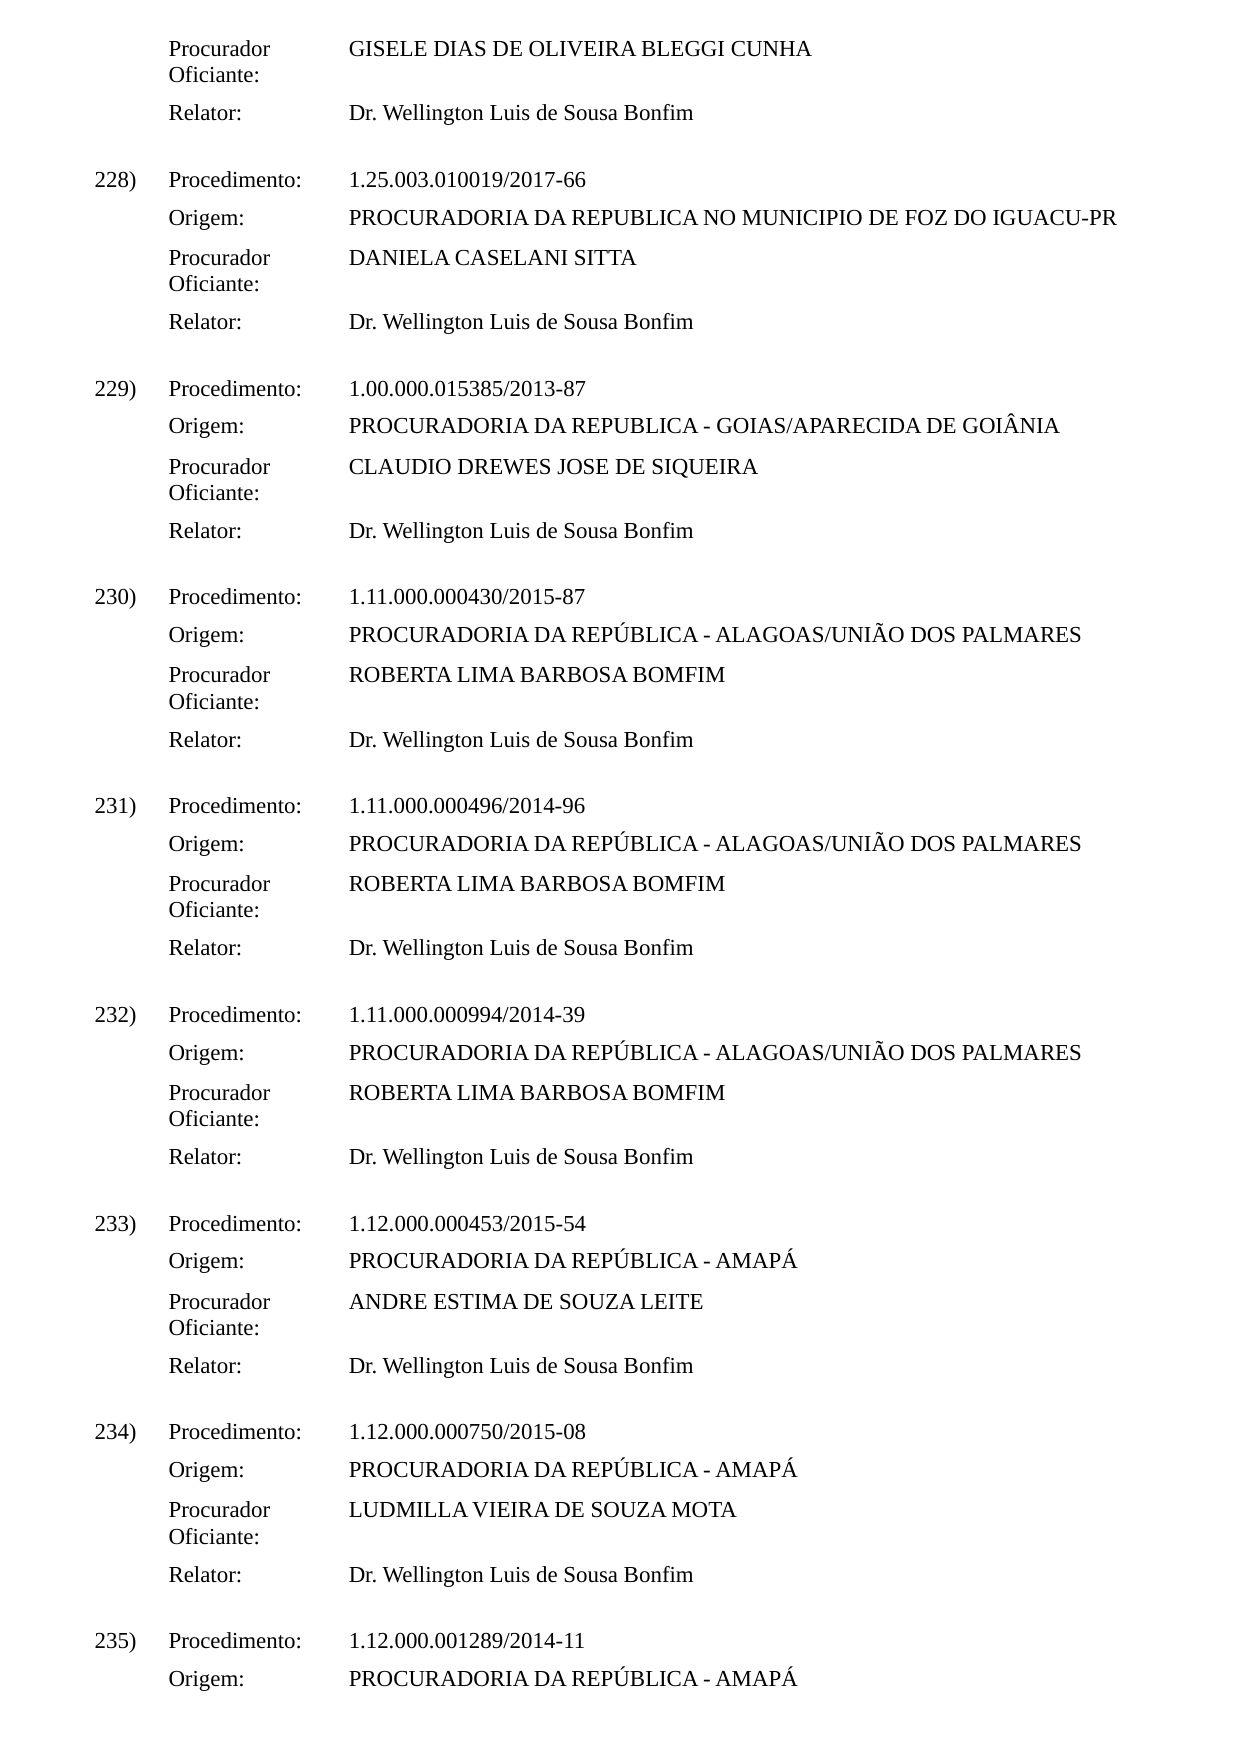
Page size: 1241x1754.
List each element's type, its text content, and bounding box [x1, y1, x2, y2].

table_cell [89, 1138, 162, 1178]
table_cell Dr. Wellington Luis de Sousa Bonfim [343, 1346, 1139, 1386]
table_cell Relator: [163, 511, 343, 551]
table_header 235) [89, 1621, 162, 1659]
table_header Procedimento: [163, 1621, 343, 1659]
table_cell ROBERTA LIMA BARBOSA BOMFIM [343, 865, 1139, 929]
table_cell [89, 720, 162, 760]
table_cell LUDMILLA VIEIRA DE SOUZA MOTA [343, 1491, 1139, 1555]
table_cell Procurador Oficiante: [163, 1282, 343, 1346]
table_cell Procurador Oficiante: [163, 865, 343, 929]
table_cell CLAUDIO DREWES JOSE DE SIQUEIRA [343, 447, 1139, 511]
table_header 232) [89, 995, 162, 1033]
table_header 1.12.000.000453/2015-54 [343, 1204, 1139, 1242]
table_cell Origem: [163, 198, 343, 238]
table_cell [89, 824, 162, 864]
table_cell DANIELA CASELANI SITTA [343, 238, 1139, 302]
table_cell PROCURADORIA DA REPUBLICA NO MUNICIPIO DE FOZ DO IGUACU-PR [343, 198, 1139, 238]
table_cell Dr. Wellington Luis de Sousa Bonfim [343, 303, 1139, 343]
table_cell [89, 1555, 162, 1595]
table_cell PROCURADORIA DA REPÚBLICA - AMAPÁ [343, 1242, 1139, 1282]
table_cell [89, 1451, 162, 1491]
table_header 1.25.003.010019/2017-66 [343, 160, 1139, 198]
table_header Procedimento: [163, 369, 343, 407]
table_header 231) [89, 786, 162, 824]
table_header 1.12.000.001289/2014-11 [343, 1621, 1139, 1659]
table_cell [89, 303, 162, 343]
table_cell Origem: [163, 824, 343, 864]
table_cell [89, 94, 162, 134]
table_cell Relator: [163, 94, 343, 134]
table_header Procedimento: [163, 1413, 343, 1451]
table_cell [89, 1242, 162, 1282]
table_cell Origem: [163, 616, 343, 656]
table_cell Origem: [163, 1451, 343, 1491]
table_cell Procurador Oficiante: [163, 238, 343, 302]
table_cell PROCURADORIA DA REPÚBLICA - AMAPÁ [343, 1659, 1139, 1699]
table_cell Origem: [163, 1659, 343, 1699]
table_cell Dr. Wellington Luis de Sousa Bonfim [343, 1555, 1139, 1595]
table_cell [89, 616, 162, 656]
table_header 1.11.000.000994/2014-39 [343, 995, 1139, 1033]
table_header Procedimento: [163, 995, 343, 1033]
table_cell Relator: [163, 1138, 343, 1178]
table_cell Procurador Oficiante: [163, 656, 343, 720]
table_cell [89, 1491, 162, 1555]
table_cell Relator: [163, 929, 343, 969]
table_cell [89, 929, 162, 969]
table_header Procedimento: [163, 160, 343, 198]
table_cell [89, 1282, 162, 1346]
table_cell ANDRE ESTIMA DE SOUZA LEITE [343, 1282, 1139, 1346]
table_cell Procurador Oficiante: [163, 1491, 343, 1555]
table_cell [89, 865, 162, 929]
table_cell Dr. Wellington Luis de Sousa Bonfim [343, 720, 1139, 760]
table_header Procedimento: [163, 1204, 343, 1242]
table_cell [89, 238, 162, 302]
table_cell [89, 1073, 162, 1137]
table_cell [89, 30, 162, 94]
table_cell Relator: [163, 720, 343, 760]
table_cell [89, 1033, 162, 1073]
table_header 1.11.000.000496/2014-96 [343, 786, 1139, 824]
table_cell Relator: [163, 303, 343, 343]
table_cell PROCURADORIA DA REPÚBLICA - ALAGOAS/UNIÃO DOS PALMARES [343, 1033, 1139, 1073]
table_cell [89, 407, 162, 447]
table_cell Procurador Oficiante: [163, 30, 343, 94]
table_cell [89, 1659, 162, 1699]
table_cell ROBERTA LIMA BARBOSA BOMFIM [343, 656, 1139, 720]
table_cell Relator: [163, 1555, 343, 1595]
table_cell Relator: [163, 1346, 343, 1386]
table_header 228) [89, 160, 162, 198]
table_cell Dr. Wellington Luis de Sousa Bonfim [343, 94, 1139, 134]
table_cell GISELE DIAS DE OLIVEIRA BLEGGI CUNHA [343, 30, 1139, 94]
table_cell Dr. Wellington Luis de Sousa Bonfim [343, 1138, 1139, 1178]
table_header 1.11.000.000430/2015-87 [343, 578, 1139, 616]
table_header 1.00.000.015385/2013-87 [343, 369, 1139, 407]
table_header 230) [89, 578, 162, 616]
table_cell PROCURADORIA DA REPUBLICA - GOIAS/APARECIDA DE GOIÂNIA [343, 407, 1139, 447]
table_cell Dr. Wellington Luis de Sousa Bonfim [343, 929, 1139, 969]
table_cell [89, 656, 162, 720]
table_header 233) [89, 1204, 162, 1242]
table_header Procedimento: [163, 578, 343, 616]
table_cell [89, 1346, 162, 1386]
table_cell PROCURADORIA DA REPÚBLICA - ALAGOAS/UNIÃO DOS PALMARES [343, 616, 1139, 656]
table_header 1.12.000.000750/2015-08 [343, 1413, 1139, 1451]
table_header Procedimento: [163, 786, 343, 824]
table_cell [89, 198, 162, 238]
table_cell Origem: [163, 1242, 343, 1282]
table_cell Procurador Oficiante: [163, 1073, 343, 1137]
table_cell [89, 511, 162, 551]
table_header 234) [89, 1413, 162, 1451]
table_cell ROBERTA LIMA BARBOSA BOMFIM [343, 1073, 1139, 1137]
table_cell Origem: [163, 407, 343, 447]
table_header 229) [89, 369, 162, 407]
table_cell PROCURADORIA DA REPÚBLICA - AMAPÁ [343, 1451, 1139, 1491]
table_cell [89, 447, 162, 511]
table_cell Origem: [163, 1033, 343, 1073]
table_cell Procurador Oficiante: [163, 447, 343, 511]
table_cell Dr. Wellington Luis de Sousa Bonfim [343, 511, 1139, 551]
table_cell PROCURADORIA DA REPÚBLICA - ALAGOAS/UNIÃO DOS PALMARES [343, 824, 1139, 864]
